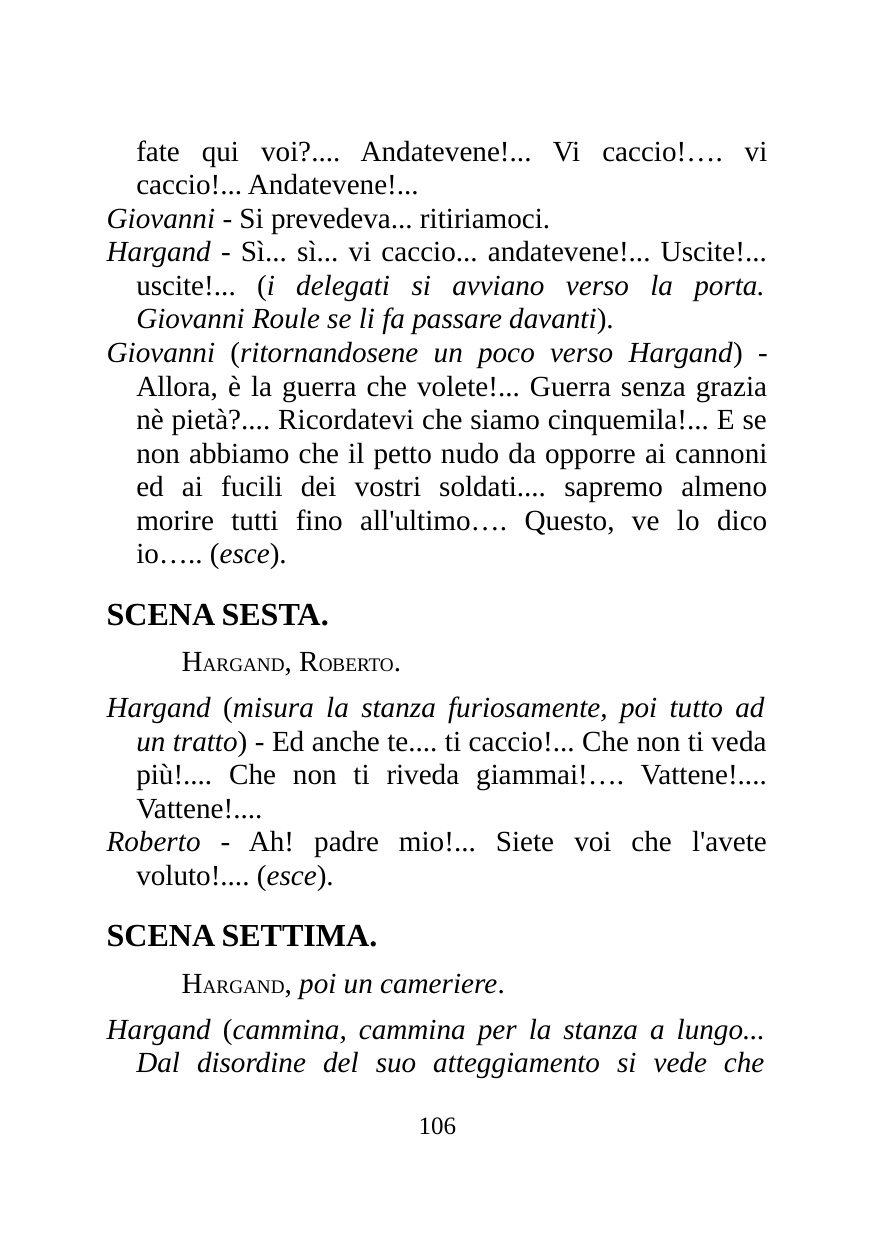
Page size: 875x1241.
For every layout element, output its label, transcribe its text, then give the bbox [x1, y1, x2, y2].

text Roberto - Ah! padre mio!... Siete voi che l'avete voluto!.... (esce). [106, 824, 768, 892]
text Giovanni - Si prevedeva... ritiriamoci. [106, 201, 768, 234]
text fate qui voi?.... Andatevene!... Vi caccio!…. vi caccio!... Andatevene!... [106, 134, 768, 201]
text Hargand (misura la stanza furiosamente, poi tutto ad un tratto) - Ed anche te.... ti caccio!... Che non ti veda più!.... Che non ti riveda giammai!…. Vattene!.... Vattene!.... [106, 690, 768, 824]
text Hargand, poi un cameriere. [106, 966, 768, 999]
subtitle SCENA SETTIMA. [106, 917, 768, 953]
text Giovanni (ritornandosene un poco verso Hargand) - Allora, è la guerra che volete!... Guerra senza grazia nè pietà?.... Ricordatevi che siamo cinquemila!... E se non abbiamo che il petto nudo da opporre ai cannoni ed ai fucili dei vostri soldati.... sapremo almeno morire tutti fino all'ultimo…. Questo, ve lo dico io….. (esce). [106, 335, 768, 570]
text Hargand (cammina, cammina per la stanza a lungo... Dal disordine del suo atteggiamento si vede che [106, 1012, 768, 1079]
subtitle SCENA SESTA. [106, 595, 768, 632]
text Hargand - Sì... sì... vi caccio... andatevene!... Uscite!... uscite!... (i delegati si avviano verso la porta. Giovanni Roule se li fa passare davanti). [106, 234, 768, 335]
text Hargand, Roberto. [106, 644, 768, 678]
